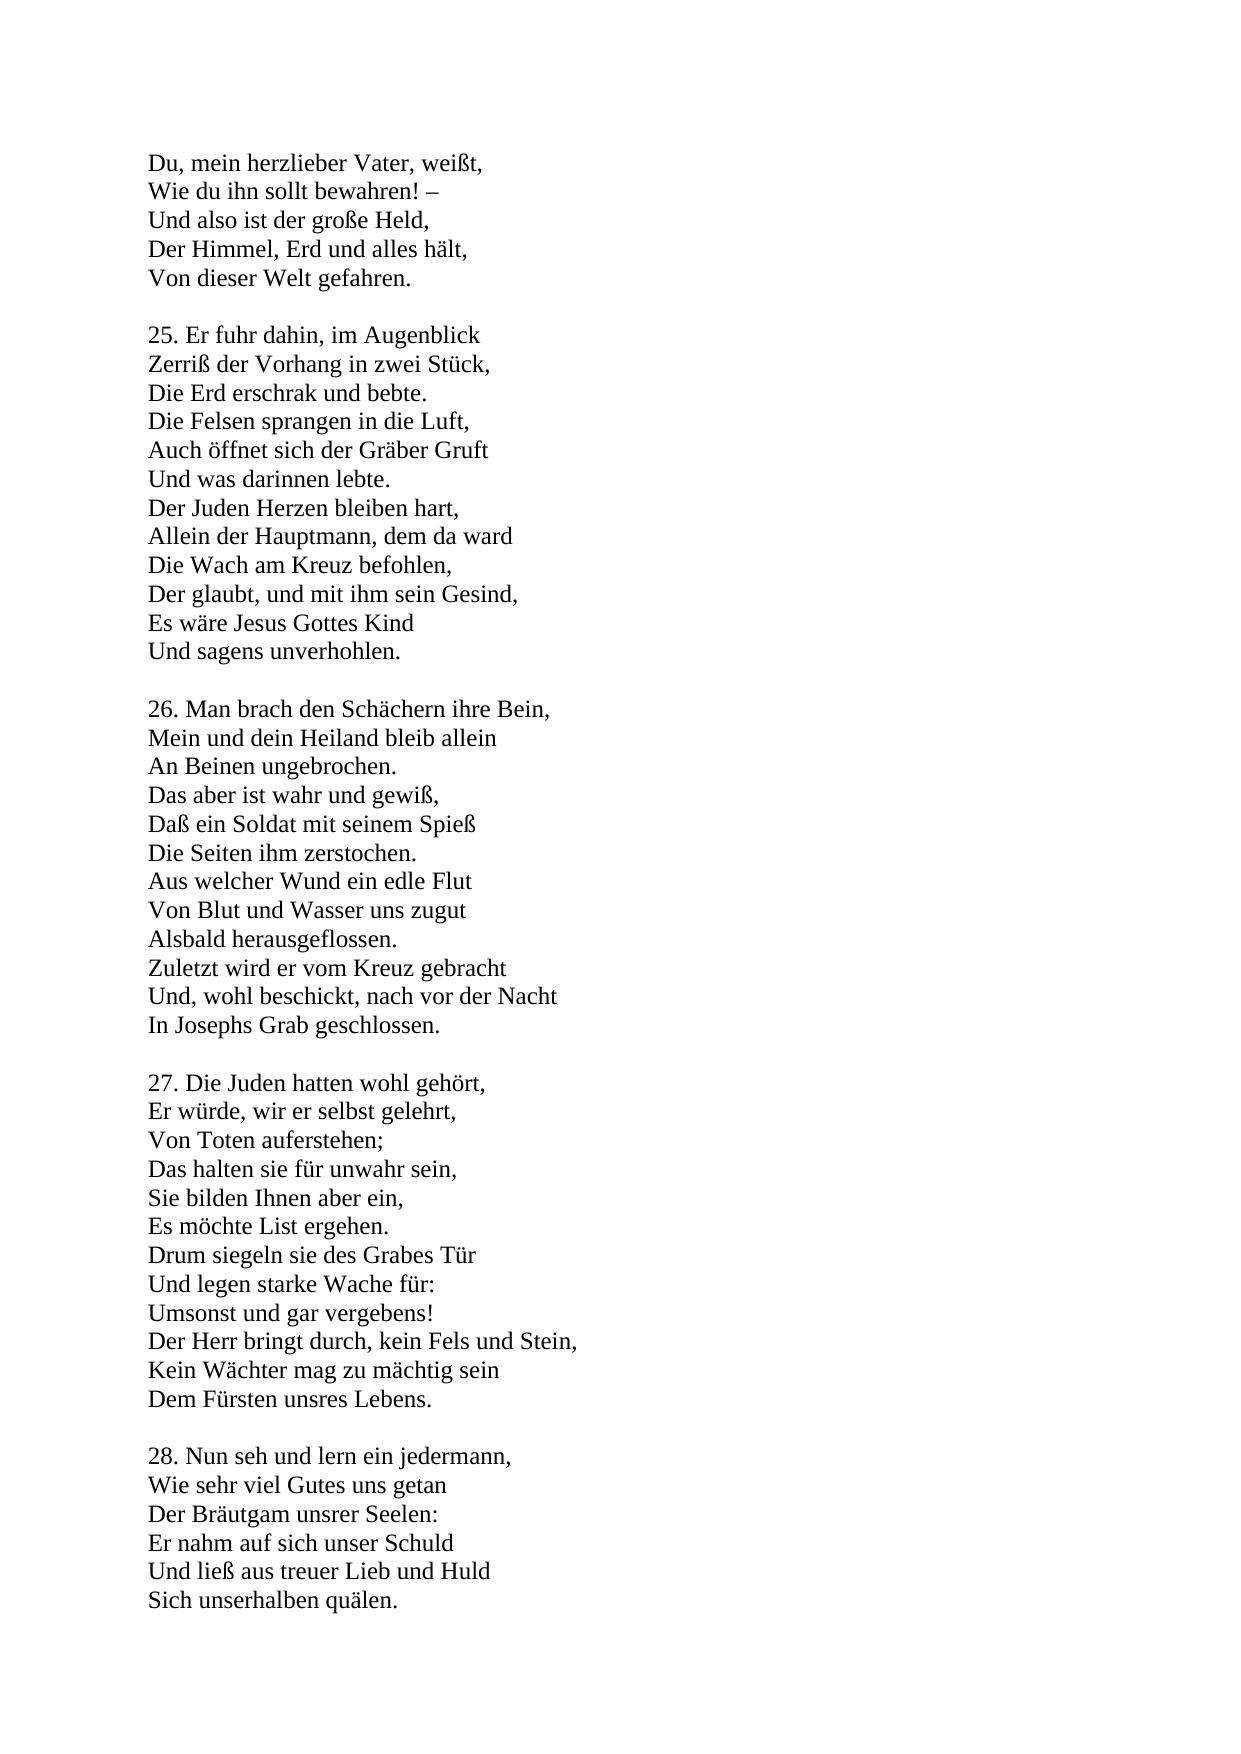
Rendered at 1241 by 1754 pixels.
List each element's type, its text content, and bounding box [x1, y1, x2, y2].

text Die Erd erschrak und bebte. [148, 378, 1093, 406]
text Und sagens unverhohlen. [148, 636, 1093, 665]
text 26. Man brach den Schächern ihre Bein, [148, 694, 1093, 723]
text Auch öffnet sich der Gräber Gruft [148, 435, 1093, 464]
text Der glaubt, und mit ihm sein Gesind, [148, 579, 1093, 608]
text Sie bilden Ihnen aber ein, [148, 1183, 1093, 1211]
text Aus welcher Wund ein edle Flut [148, 866, 1093, 895]
text Kein Wächter mag zu mächtig sein [148, 1355, 1093, 1384]
text 27. Die Juden hatten wohl gehört, [148, 1068, 1093, 1096]
text Wie sehr viel Gutes uns getan [148, 1470, 1093, 1499]
text Drum siegeln sie des Grabes Tür [148, 1240, 1093, 1269]
text Der Herr bringt durch, kein Fels und Stein, [148, 1326, 1093, 1355]
text Mein und dein Heiland bleib allein [148, 723, 1093, 751]
text Das aber ist wahr und gewiß, [148, 780, 1093, 809]
text Von dieser Welt gefahren. [148, 263, 1093, 291]
text Er würde, wir er selbst gelehrt, [148, 1096, 1093, 1125]
text Zuletzt wird er vom Kreuz gebracht [148, 953, 1093, 981]
text Du, mein herzlieber Vater, weißt, [148, 148, 1093, 176]
text Dem Fürsten unsres Lebens. [148, 1384, 1093, 1413]
text Sich unserhalben quälen. [148, 1585, 1093, 1614]
text Die Wach am Kreuz befohlen, [148, 550, 1093, 579]
text Der Himmel, Erd und alles hält, [148, 234, 1093, 263]
text Der Juden Herzen bleiben hart, [148, 493, 1093, 521]
text Und ließ aus treuer Lieb und Huld [148, 1556, 1093, 1585]
text Das halten sie für unwahr sein, [148, 1154, 1093, 1183]
text Von Blut und Wasser uns zugut [148, 895, 1093, 924]
text Er nahm auf sich unser Schuld [148, 1528, 1093, 1556]
text Umsonst und gar vergebens! [148, 1298, 1093, 1326]
text Zerriß der Vorhang in zwei Stück, [148, 349, 1093, 378]
text Und legen starke Wache für: [148, 1269, 1093, 1298]
text Von Toten auferstehen; [148, 1125, 1093, 1154]
text Und was darinnen lebte. [148, 464, 1093, 493]
text Allein der Hauptmann, dem da ward [148, 521, 1093, 550]
text 28. Nun seh und lern ein jedermann, [148, 1441, 1093, 1470]
text Die Felsen sprangen in die Luft, [148, 406, 1093, 435]
text In Josephs Grab geschlossen. [148, 1010, 1093, 1039]
text Und, wohl beschickt, nach vor der Nacht [148, 981, 1093, 1010]
text Die Seiten ihm zerstochen. [148, 838, 1093, 866]
text Und also ist der große Held, [148, 205, 1093, 234]
text Der Bräutgam unsrer Seelen: [148, 1499, 1093, 1528]
text 25. Er fuhr dahin, im Augenblick [148, 320, 1093, 349]
text Wie du ihn sollt bewahren! – [148, 176, 1093, 205]
text Alsbald herausgeflossen. [148, 924, 1093, 953]
text Es möchte List ergehen. [148, 1211, 1093, 1240]
text Daß ein Soldat mit seinem Spieß [148, 809, 1093, 838]
text An Beinen ungebrochen. [148, 751, 1093, 780]
text Es wäre Jesus Gottes Kind [148, 608, 1093, 636]
